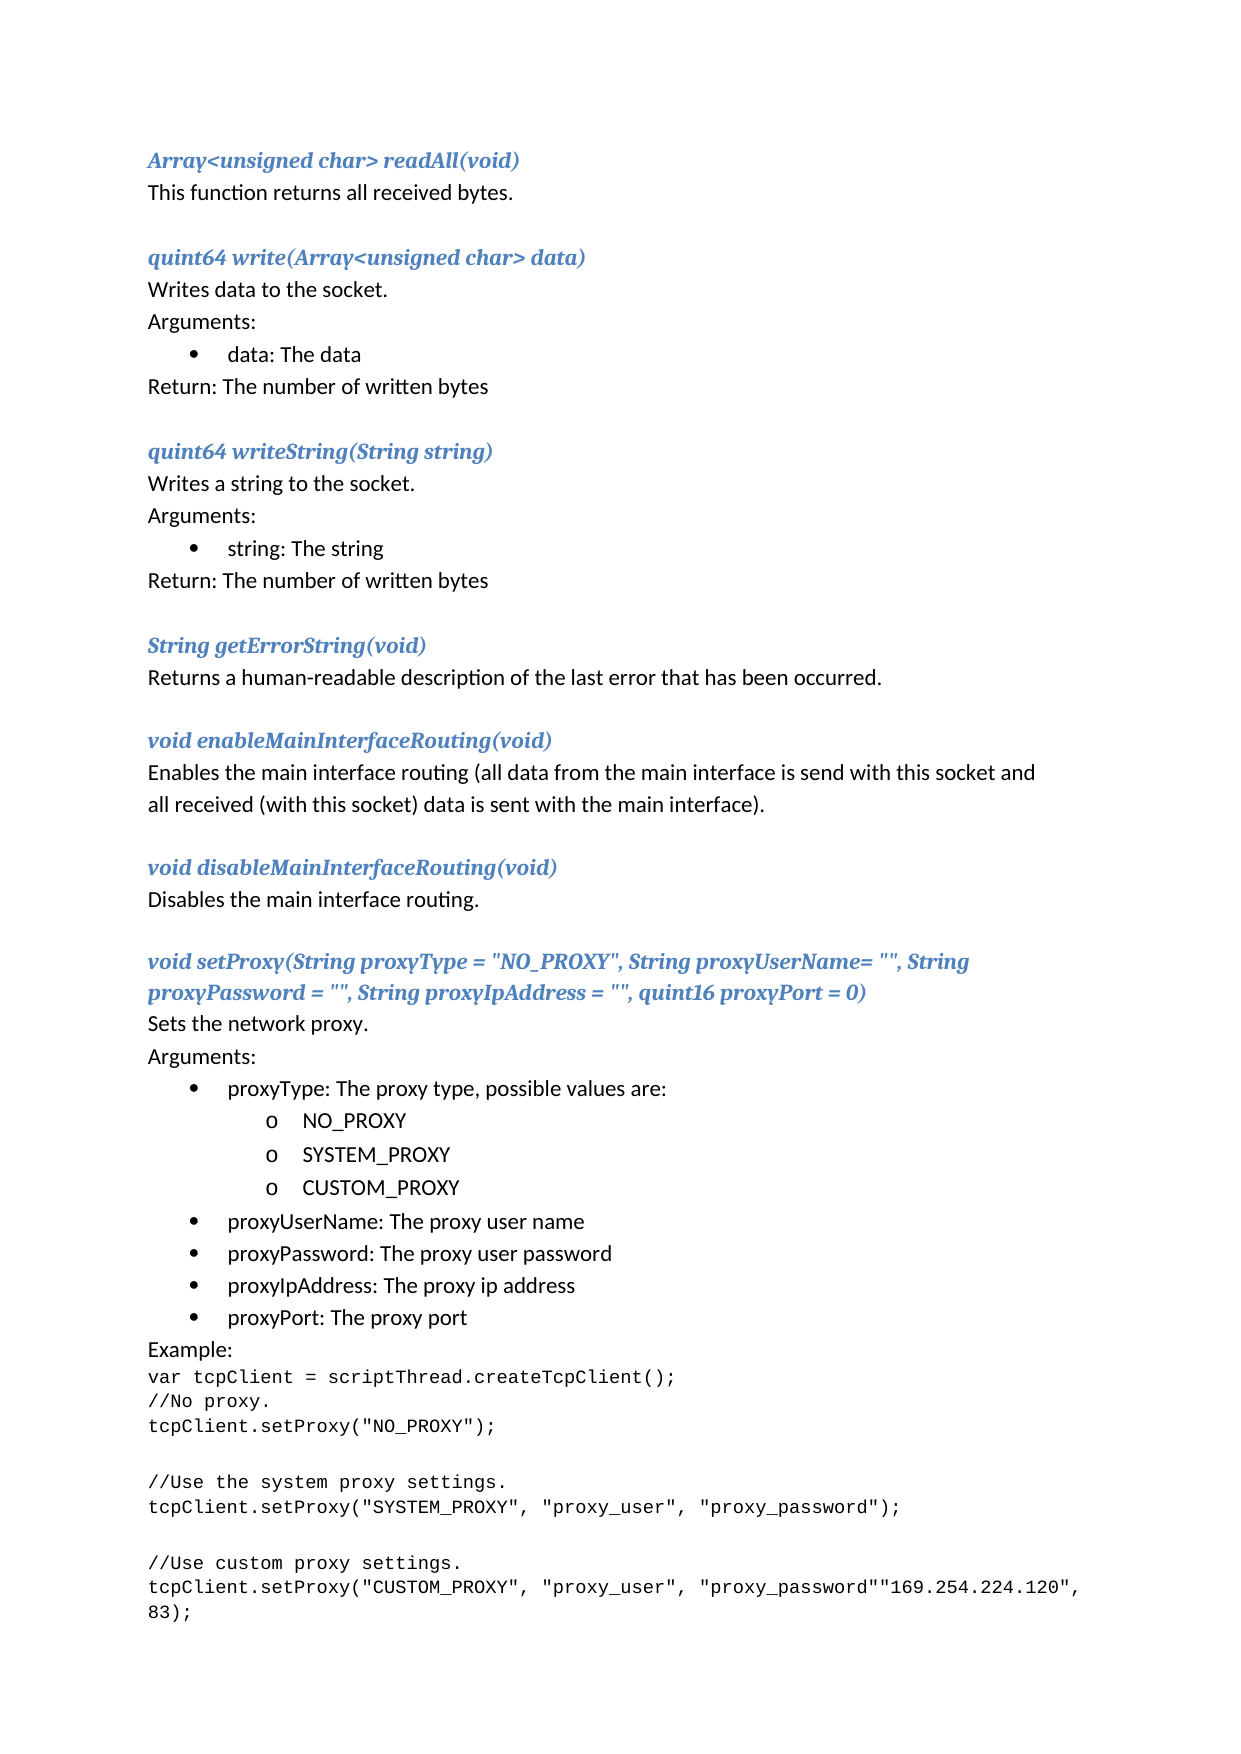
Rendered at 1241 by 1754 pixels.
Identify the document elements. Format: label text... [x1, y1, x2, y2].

subtitle String getErrorString(void) [148, 633, 1093, 659]
text //No proxy. [148, 1392, 1093, 1413]
list data: The data [190, 340, 1093, 368]
subtitle void enableMainInterfaceRouting(void) [148, 728, 1093, 754]
subtitle Array<unsigned char> readAll(void) [148, 148, 1093, 174]
text tcpClient.setProxy("SYSTEM_PROXY", "proxy_user", "proxy_password"); [148, 1497, 1093, 1519]
text Enables the main interface routing (all data from the main interface is send with this socket and [148, 758, 1093, 786]
list SYSTEM_PROXY [265, 1140, 1093, 1169]
list CUSTOM_PROXY [265, 1173, 1093, 1202]
subtitle quint64 write(Array<unsigned char> data) [148, 245, 1093, 271]
text This function returns all received bytes. [148, 178, 1093, 206]
text //Use the system proxy settings. [148, 1473, 1093, 1494]
list NO_PROXY [265, 1106, 1093, 1135]
text all received (with this socket) data is sent with the main interface). [148, 790, 1093, 818]
list proxyIpAddress: The proxy ip address [190, 1271, 1093, 1299]
text Writes a string to the socket. [148, 469, 1093, 497]
list string: The string [190, 534, 1093, 562]
text Arguments: [148, 1042, 1093, 1070]
text tcpClient.setProxy("NO_PROXY"); [148, 1416, 1093, 1438]
text Arguments: [148, 307, 1093, 336]
text var tcpClient = scriptThread.createTcpClient(); [148, 1368, 1093, 1389]
list proxyType: The proxy type, possible values are: [190, 1074, 1093, 1102]
text Writes data to the socket. [148, 275, 1093, 303]
text Return: The number of written bytes [148, 566, 1093, 594]
subtitle quint64 writeString(String string) [148, 439, 1093, 466]
list proxyPort: The proxy port [190, 1303, 1093, 1331]
list proxyUserName: The proxy user name [190, 1207, 1093, 1235]
list proxyPassword: The proxy user password [190, 1239, 1093, 1267]
subtitle void disableMainInterfaceRouting(void) [148, 854, 1093, 881]
text //Use custom proxy settings. [148, 1554, 1093, 1575]
text Sets the network proxy. [148, 1009, 1093, 1038]
subtitle void setProxy(String proxyType = "NO_PROXY", String proxyUserName= "", String proxyPassword = "", String proxyIpAddress = "", quint16 proxyPort = 0) [148, 949, 1093, 1006]
text Return: The number of written bytes [148, 372, 1093, 400]
text Arguments: [148, 502, 1093, 529]
text Disables the main interface routing. [148, 885, 1093, 913]
text Example: [148, 1336, 1093, 1363]
text Returns a human-readable description of the last error that has been occurred. [148, 663, 1093, 691]
text tcpClient.setProxy("CUSTOM_PROXY", "proxy_user", "proxy_password""169.254.224.120", 83); [148, 1578, 1093, 1624]
